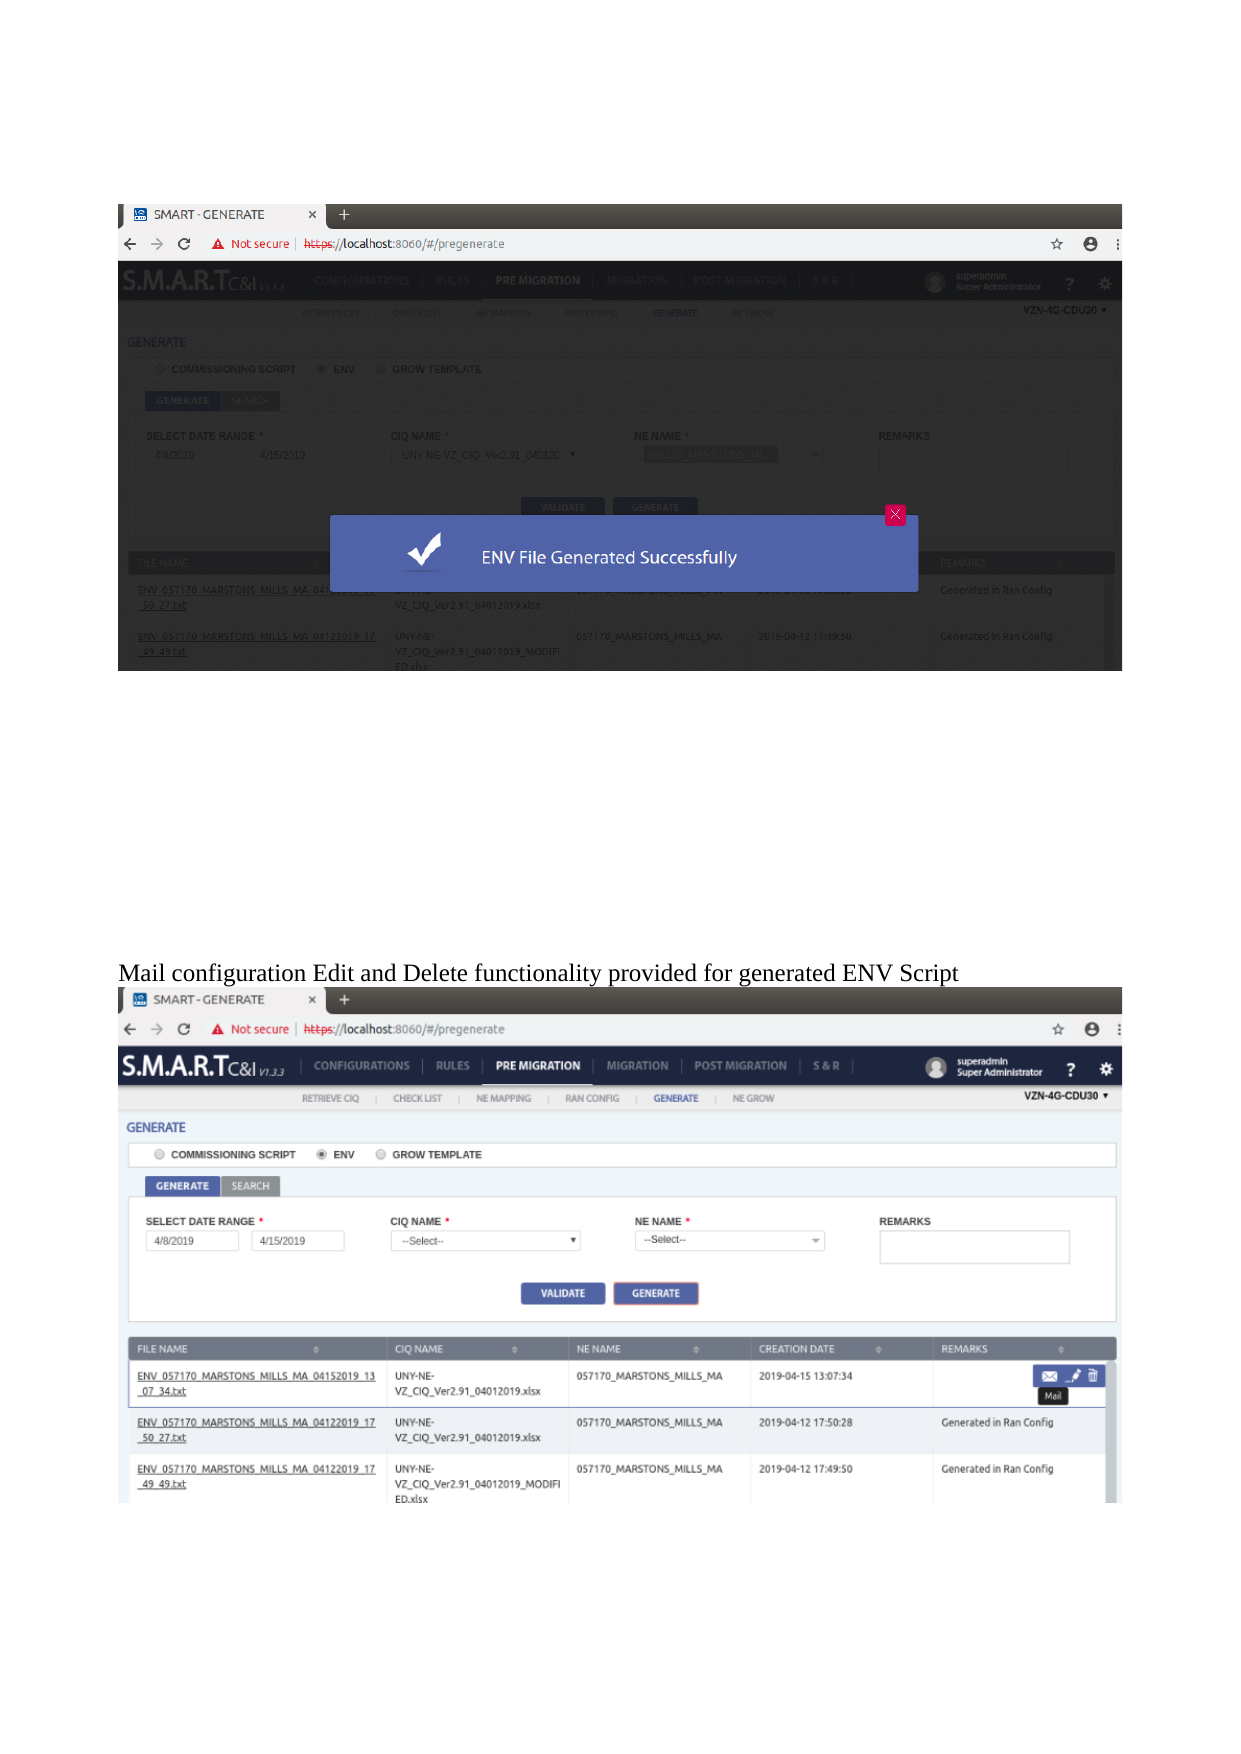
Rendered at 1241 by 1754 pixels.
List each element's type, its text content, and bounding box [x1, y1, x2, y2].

text Mail configuration Edit and Delete functionality provided for generated ENV Script [118, 958, 1122, 987]
picture [118, 204, 1123, 671]
picture [118, 987, 1123, 1503]
